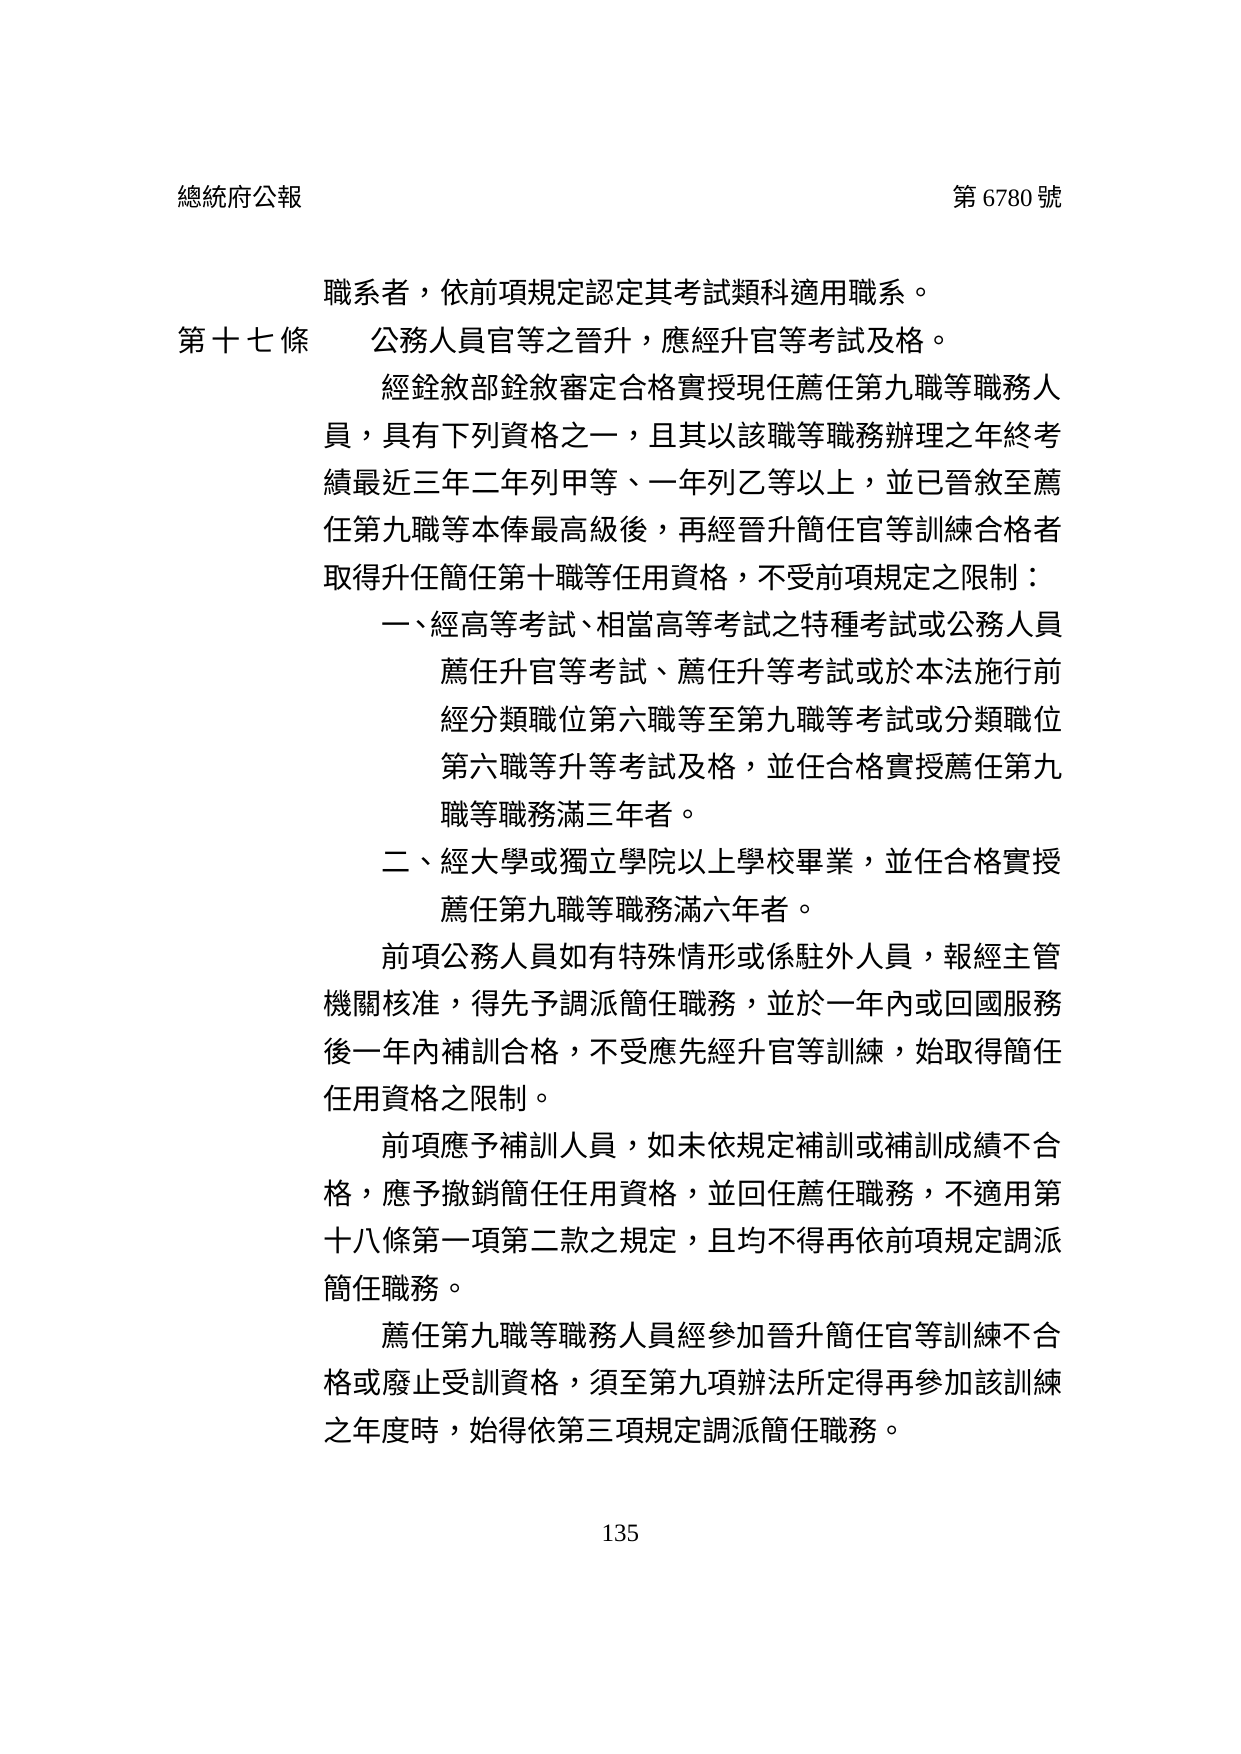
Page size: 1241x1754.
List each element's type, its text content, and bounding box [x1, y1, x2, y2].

text 第十七條 公務人員官等之晉升，應經升官等考試及格。 [177, 313, 1063, 361]
text 二、經大學或獨立學院以上學校畢業，並任合格實授薦任第九職等職務滿六年者。 [381, 834, 1063, 929]
text 一、經高等考試、相當高等考試之特種考試或公務人員薦任升官等考試、薦任升等考試或於本法施行前經分類職位第六職等至第九職等考試或分類職位第六職等升等考試及格，並任合格實授薦任第九職等職務滿三年者。 [381, 598, 1063, 834]
text 前項公務人員如有特殊情形或係駐外人員，報經主管機關核准，得先予調派簡任職務，並於一年內或回國服務後一年內補訓合格，不受應先經升官等訓練，始取得簡任任用資格之限制。 [323, 929, 1063, 1119]
text 職系者，依前項規定認定其考試類科適用職系。 [323, 266, 1063, 313]
text 薦任第九職等職務人員經參加晉升簡任官等訓練不合格或廢止受訓資格，須至第九項辦法所定得再參加該訓練之年度時，始得依第三項規定調派簡任職務。 [323, 1308, 1063, 1451]
text 經銓敘部銓敘審定合格實授現任薦任第九職等職務人員，具有下列資格之一，且其以該職等職務辦理之年終考績最近三年二年列甲等、一年列乙等以上，並已晉敘至薦任第九職等本俸最高級後，再經晉升簡任官等訓練合格者，取得升任簡任第十職等任用資格，不受前項規定之限制： [323, 361, 1063, 598]
text 前項應予補訓人員，如未依規定補訓或補訓成績不合格，應予撤銷簡任任用資格，並回任薦任職務，不適用第十八條第一項第二款之規定，且均不得再依前項規定調派簡任職務。 [323, 1119, 1063, 1308]
